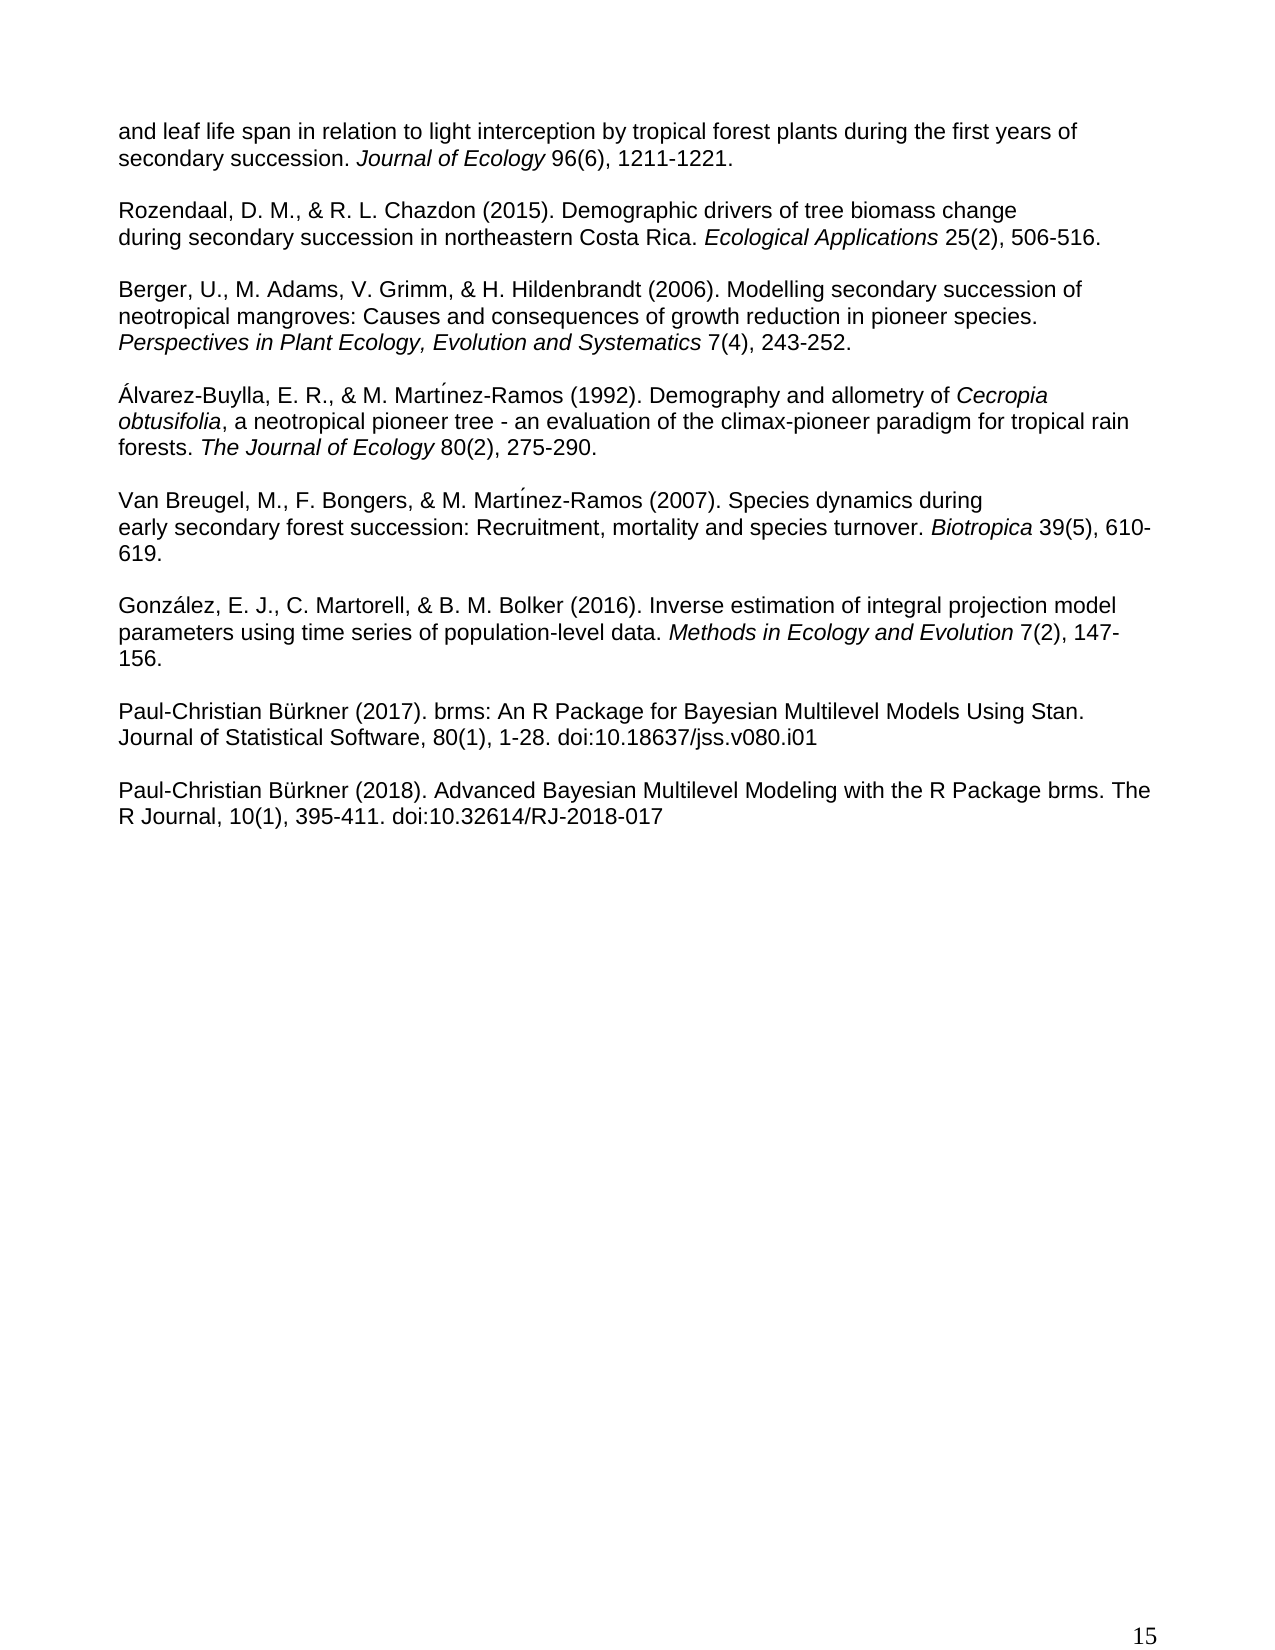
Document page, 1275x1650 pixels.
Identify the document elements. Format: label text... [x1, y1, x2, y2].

text early secondary forest succession: Recruitment, mortality and species turnover. Biotropica 39(5), 610-619. [118, 513, 1157, 566]
text Rozendaal, D. M., & R. L. Chazdon (2015). Demographic drivers of tree biomass change [118, 197, 1157, 223]
text Van Breugel, M., F. Bongers, & M. Martı́nez-Ramos (2007). Species dynamics during [118, 487, 1157, 513]
text Paul-Christian Bürkner (2018). Advanced Bayesian Multilevel Modeling with the R Package brms. The R Journal, 10(1), 395-411. doi:10.32614/RJ-2018-017 [118, 777, 1157, 830]
text Berger, U., M. Adams, V. Grimm, & H. Hildenbrandt (2006). Modelling secondary succession of neotropical mangroves: Causes and consequences of growth reduction in pioneer species. Perspectives in Plant Ecology, Evolution and Systematics 7(4), 243-252. [118, 276, 1157, 355]
text González, E. J., C. Martorell, & B. M. Bolker (2016). Inverse estimation of integral projection model parameters using time series of population-level data. Methods in Ecology and Evolution 7(2), 147-156. [118, 592, 1157, 672]
text during secondary succession in northeastern Costa Rica. Ecological Applications 25(2), 506-516. [118, 223, 1157, 250]
text Paul-Christian Bürkner (2017). brms: An R Package for Bayesian Multilevel Models Using Stan. Journal of Statistical Software, 80(1), 1-28. doi:10.18637/jss.v080.i01 [118, 698, 1157, 751]
text and leaf life span in relation to light interception by tropical forest plants during the first years of secondary succession. Journal of Ecology 96(6), 1211-1221. [118, 118, 1157, 171]
text Álvarez-Buylla, E. R., & M. Martı́nez-Ramos (1992). Demography and allometry of Cecropia obtusifolia, a neotropical pioneer tree - an evaluation of the climax-pioneer paradigm for tropical rain forests. The Journal of Ecology 80(2), 275-290. [118, 382, 1157, 461]
